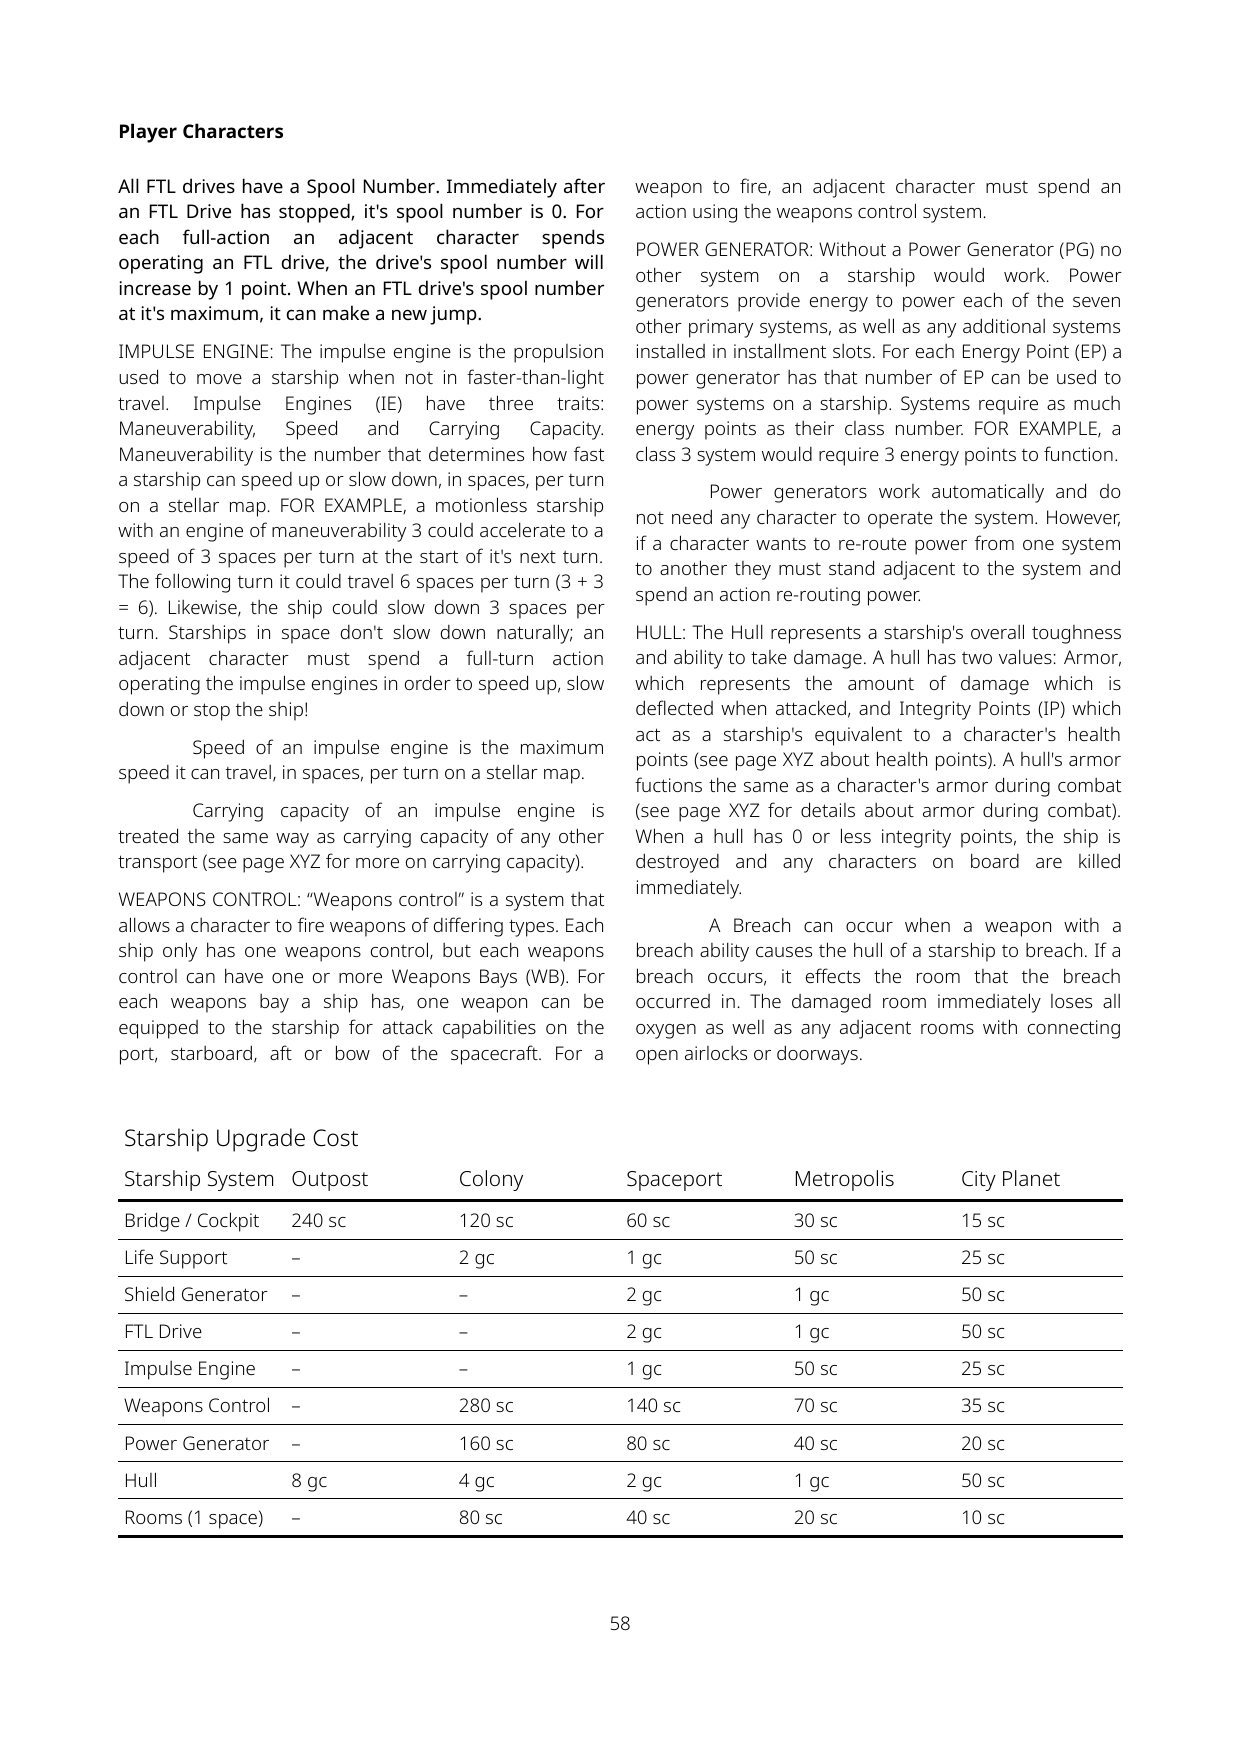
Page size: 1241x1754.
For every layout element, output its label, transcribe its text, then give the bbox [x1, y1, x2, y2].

text IMPULSE ENGINE: The impulse engine is the propulsion used to move a starship when not in faster-than-light travel. Impulse Engines (IE) have three traits: Maneuverability, Speed and Carrying Capacity. Maneuverability is the number that determines how fast a starship can speed up or slow down, in spaces, per turn on a stellar map. FOR EXAMPLE, a motionless starship with an engine of maneuverability 3 could accelerate to a speed of 3 spaces per turn at the start of it's next turn. The following turn it could travel 6 spaces per turn (3 + 3 = 6). Likewise, the ship could slow down 3 spaces per turn. Starships in space don't slow down naturally; an adjacent character must spend a full-turn action operating the impulse engines in order to speed up, slow down or stop the ship! [118, 339, 605, 722]
table_cell 25 sc [955, 1351, 1122, 1387]
table_cell 20 sc [788, 1499, 955, 1535]
table_cell Shield Generator [118, 1277, 286, 1313]
table_cell – [453, 1277, 620, 1313]
table_cell 30 sc [788, 1202, 955, 1238]
table_cell Outpost [286, 1159, 453, 1198]
table_cell Spaceport [620, 1159, 788, 1198]
table_cell 1 gc [788, 1277, 955, 1313]
table_cell 8 gc [286, 1462, 453, 1498]
table_cell 140 sc [620, 1388, 788, 1424]
table_cell 40 sc [620, 1499, 788, 1535]
table_cell 1 gc [788, 1462, 955, 1498]
table_cell Starship System [118, 1159, 286, 1198]
table_cell FTL Drive [118, 1314, 286, 1350]
table_cell 4 gc [453, 1462, 620, 1498]
table_cell – [286, 1314, 453, 1350]
table_cell – [286, 1277, 453, 1313]
table_cell 80 sc [620, 1425, 788, 1461]
table_header Starship Upgrade Cost [118, 1116, 1122, 1158]
table_cell 2 gc [620, 1314, 788, 1350]
table_cell 1 gc [788, 1314, 955, 1350]
table_cell 1 gc [620, 1240, 788, 1276]
table_cell – [286, 1425, 453, 1461]
table_cell 160 sc [453, 1425, 620, 1461]
table_cell – [286, 1499, 453, 1535]
table_cell Weapons Control [118, 1388, 286, 1424]
table_cell 50 sc [788, 1351, 955, 1387]
table_cell 1 gc [620, 1351, 788, 1387]
table_cell 50 sc [955, 1277, 1122, 1313]
text Carrying capacity of an impulse engine is treated the same way as carrying capacity of any other transport (see page XYZ for more on carrying capacity). [118, 798, 605, 874]
table_cell 240 sc [286, 1202, 453, 1238]
text HULL: The Hull represents a starship's overall toughness and ability to take damage. A hull has two values: Armor, which represents the amount of damage which is deflected when attacked, and Integrity Points (IP) which act as a starship's equivalent to a character's health points (see page XYZ about health points). A hull's armor fuctions the same as a character's armor during combat (see page XYZ for details about armor during combat). When a hull has 0 or less integrity points, the ship is destroyed and any characters on board are killed immediately. [635, 619, 1122, 900]
table_cell 2 gc [620, 1462, 788, 1498]
table_cell Bridge / Cockpit [118, 1202, 286, 1238]
table_cell Hull [118, 1462, 286, 1498]
table_cell 2 gc [453, 1240, 620, 1276]
table_cell Rooms (1 space) [118, 1499, 286, 1535]
table_cell 50 sc [955, 1314, 1122, 1350]
text Speed of an impulse engine is the maximum speed it can travel, in spaces, per turn on a stellar map. [118, 734, 605, 785]
table_cell 50 sc [955, 1462, 1122, 1498]
table_cell 280 sc [453, 1388, 620, 1424]
table_cell – [286, 1388, 453, 1424]
table_cell 20 sc [955, 1425, 1122, 1461]
table_cell 15 sc [955, 1202, 1122, 1238]
table_cell 25 sc [955, 1240, 1122, 1276]
table_cell 40 sc [788, 1425, 955, 1461]
text Power generators work automatically and do not need any character to operate the system. However, if a character wants to re-route power from one system to another they must stand adjacent to the system and spend an action re-routing power. [635, 479, 1122, 606]
table_cell City Planet [955, 1159, 1122, 1198]
text WEAPONS CONTROL: “Weapons control” is a system that allows a character to fire weapons of differing types. Each ship only has one weapons control, but each weapons control can have one or more Weapons Bays (WB). For each weapons bay a ship has, one weapon can be equipped to the starship for attack capabilities on the port, starboard, aft or bow of the spacecraft. For a [118, 887, 605, 1065]
table_cell 120 sc [453, 1202, 620, 1238]
table_cell 10 sc [955, 1499, 1122, 1535]
text POWER GENERATOR: Without a Power Generator (PG) no other system on a starship would work. Power generators provide energy to power each of the seven other primary systems, as well as any additional systems installed in installment slots. For each Energy Point (EP) a power generator has that number of EP can be used to power systems on a starship. Systems require as much energy points as their class number. FOR EXAMPLE, a class 3 system would require 3 energy points to function. [635, 237, 1122, 466]
table_cell Impulse Engine [118, 1351, 286, 1387]
table_cell 80 sc [453, 1499, 620, 1535]
table_cell 60 sc [620, 1202, 788, 1238]
table_cell – [286, 1351, 453, 1387]
table_cell – [453, 1351, 620, 1387]
table_cell 70 sc [788, 1388, 955, 1424]
table_cell – [453, 1314, 620, 1350]
table_cell Power Generator [118, 1425, 286, 1461]
table_cell 35 sc [955, 1388, 1122, 1424]
table_cell – [286, 1240, 453, 1276]
text All FTL drives have a Spool Number. Immediately after an FTL Drive has stopped, it's spool number is 0. For each full-action an adjacent character spends operating an FTL drive, the drive's spool number will increase by 1 point. When an FTL drive's spool number at it's maximum, it can make a new jump. [118, 173, 605, 326]
table_cell 50 sc [788, 1240, 955, 1276]
text weapon to fire, an adjacent character must spend an action using the weapons control system. [635, 173, 1122, 224]
text A Breach can occur when a weapon with a breach ability causes the hull of a starship to breach. If a breach occurs, it effects the room that the breach occurred in. The damaged room immediately loses all oxygen as well as any adjacent rooms with connecting open airlocks or doorways. [635, 912, 1122, 1065]
table_cell Metropolis [788, 1159, 955, 1198]
table_cell Life Support [118, 1240, 286, 1276]
table_cell 2 gc [620, 1277, 788, 1313]
table_cell Colony [453, 1159, 620, 1198]
